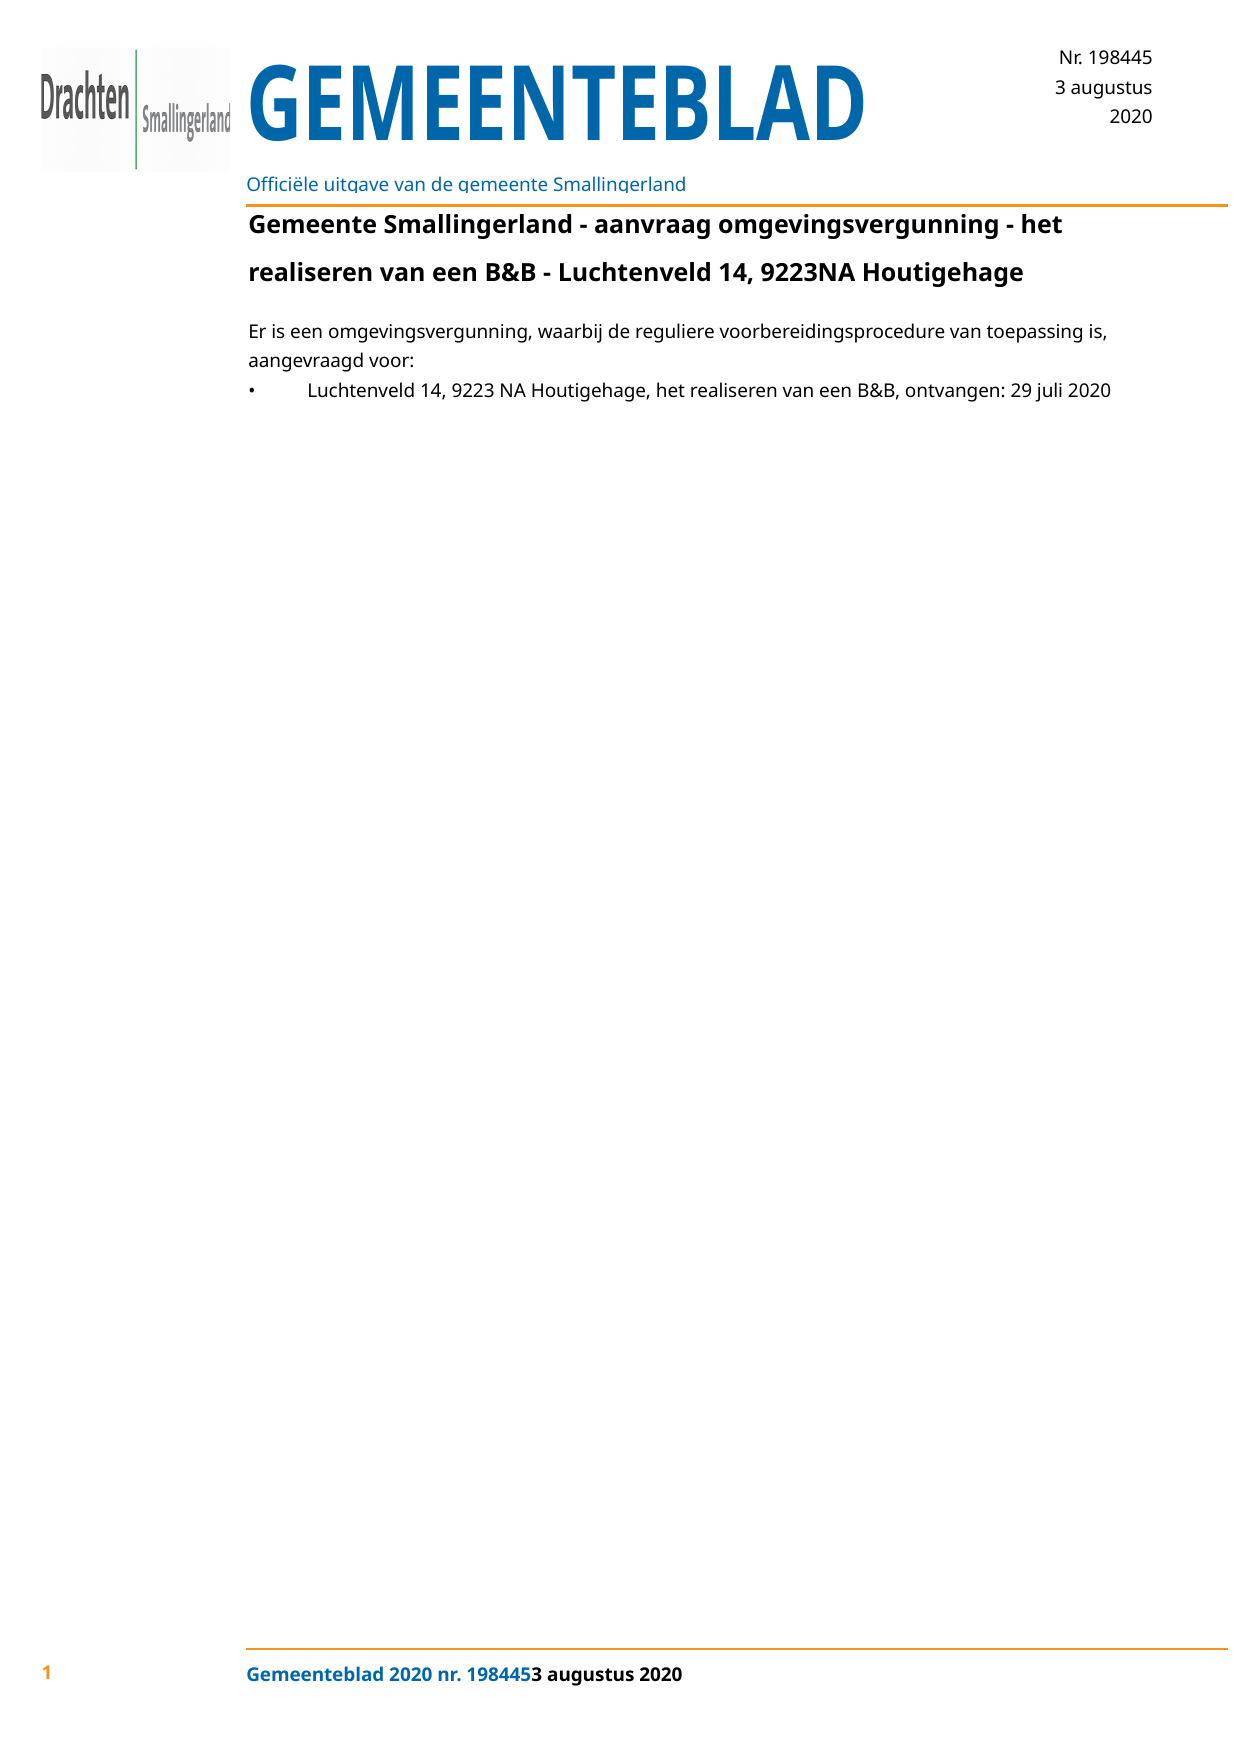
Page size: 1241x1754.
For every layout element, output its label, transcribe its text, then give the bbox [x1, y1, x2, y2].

picture [41, 47, 231, 172]
text Gemeente Smallingerland - aanvraag omgevingsvergunning - het realiseren van een B&B - Luchtenveld 14, 9223NA Houtigehage [248, 207, 1152, 288]
text Er is een omgevingsvergunning, waarbij de reguliere voorbereidingsprocedure van toepassing is, aangevraagd voor: [248, 318, 1152, 373]
list Luchtenveld 14, 9223 NA Houtigehage, het realiseren van een B&B, ontvangen: 29 juli 2020 [248, 377, 1152, 403]
